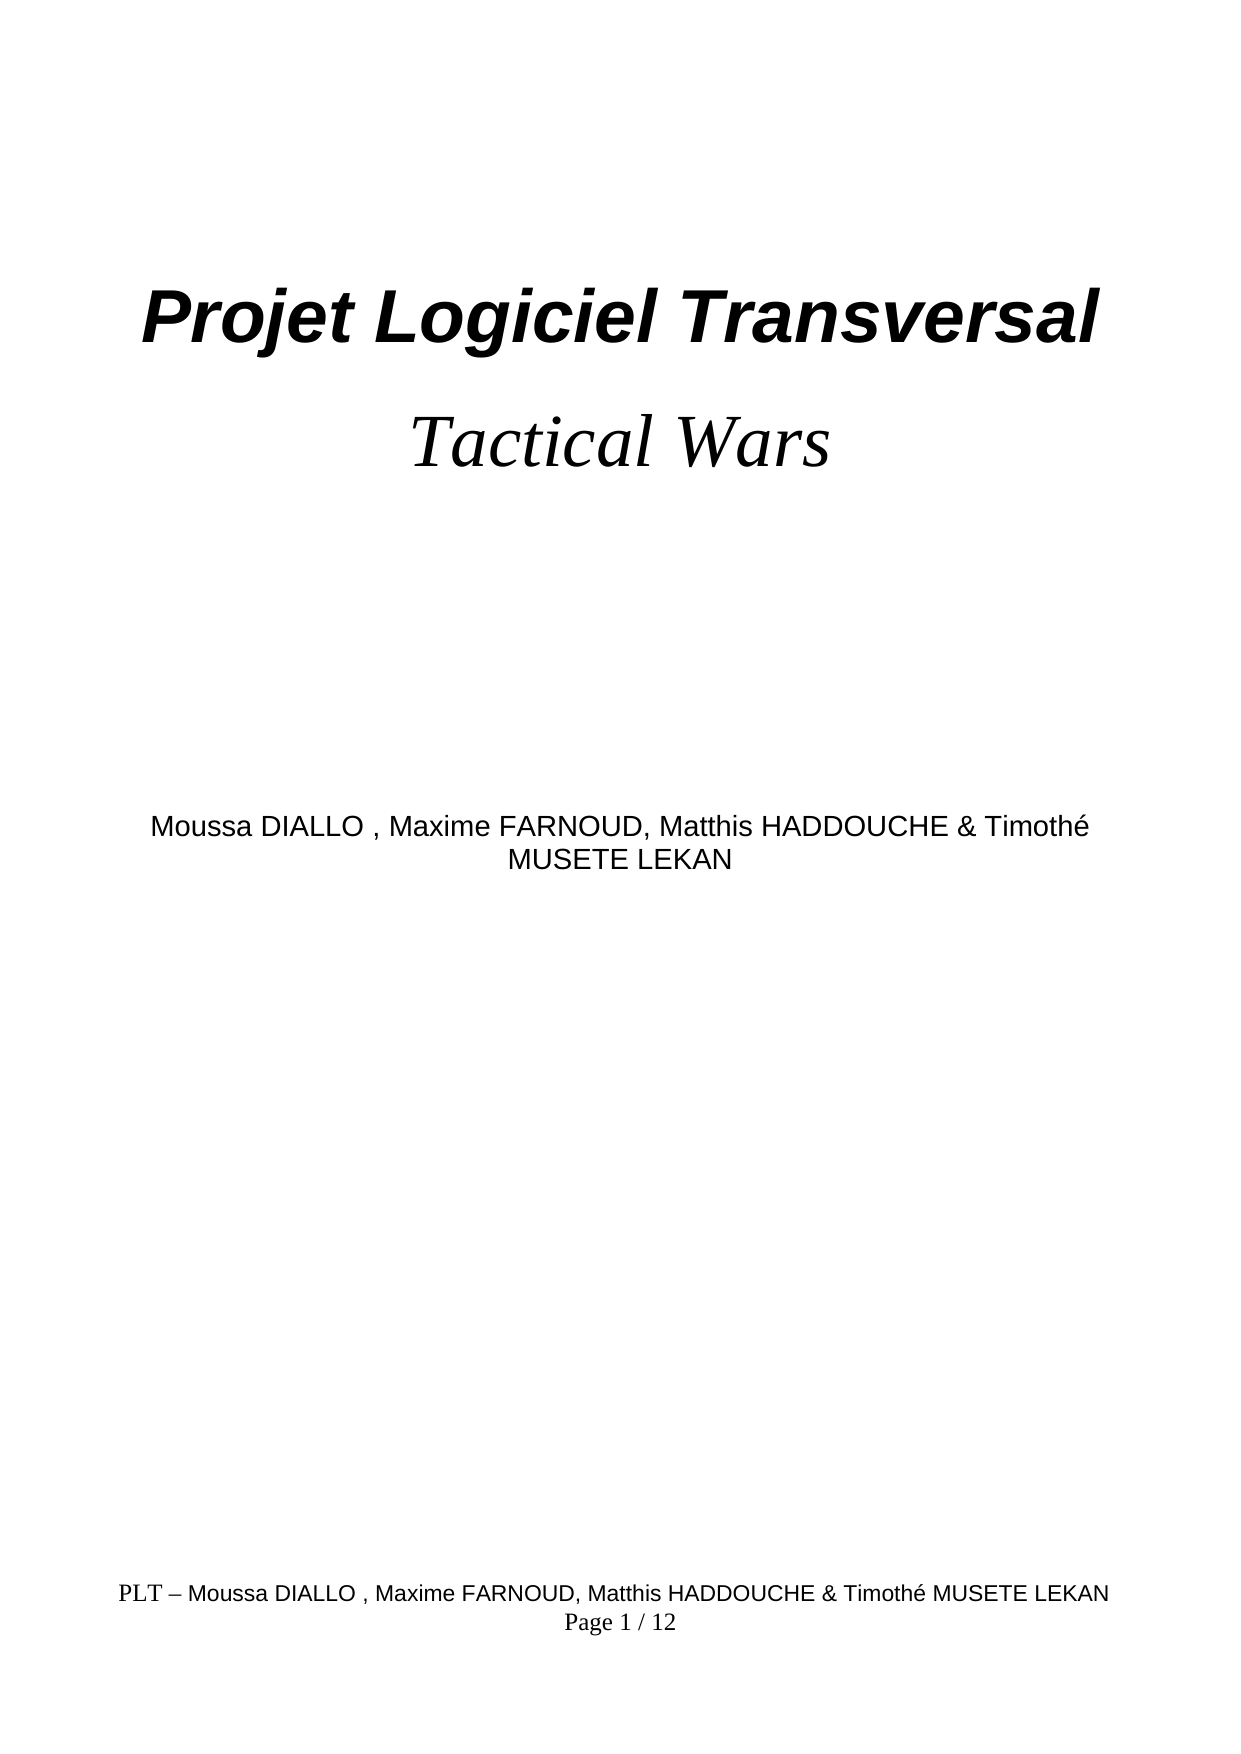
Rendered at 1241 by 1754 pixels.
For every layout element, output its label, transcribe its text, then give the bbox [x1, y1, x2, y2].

text Tactical Wars [118, 396, 1122, 482]
text Moussa DIALLO , Maxime FARNOUD, Matthis HADDOUCHE & Timothé MUSETE LEKAN [118, 809, 1122, 876]
text Projet Logiciel Transversal [118, 272, 1122, 359]
